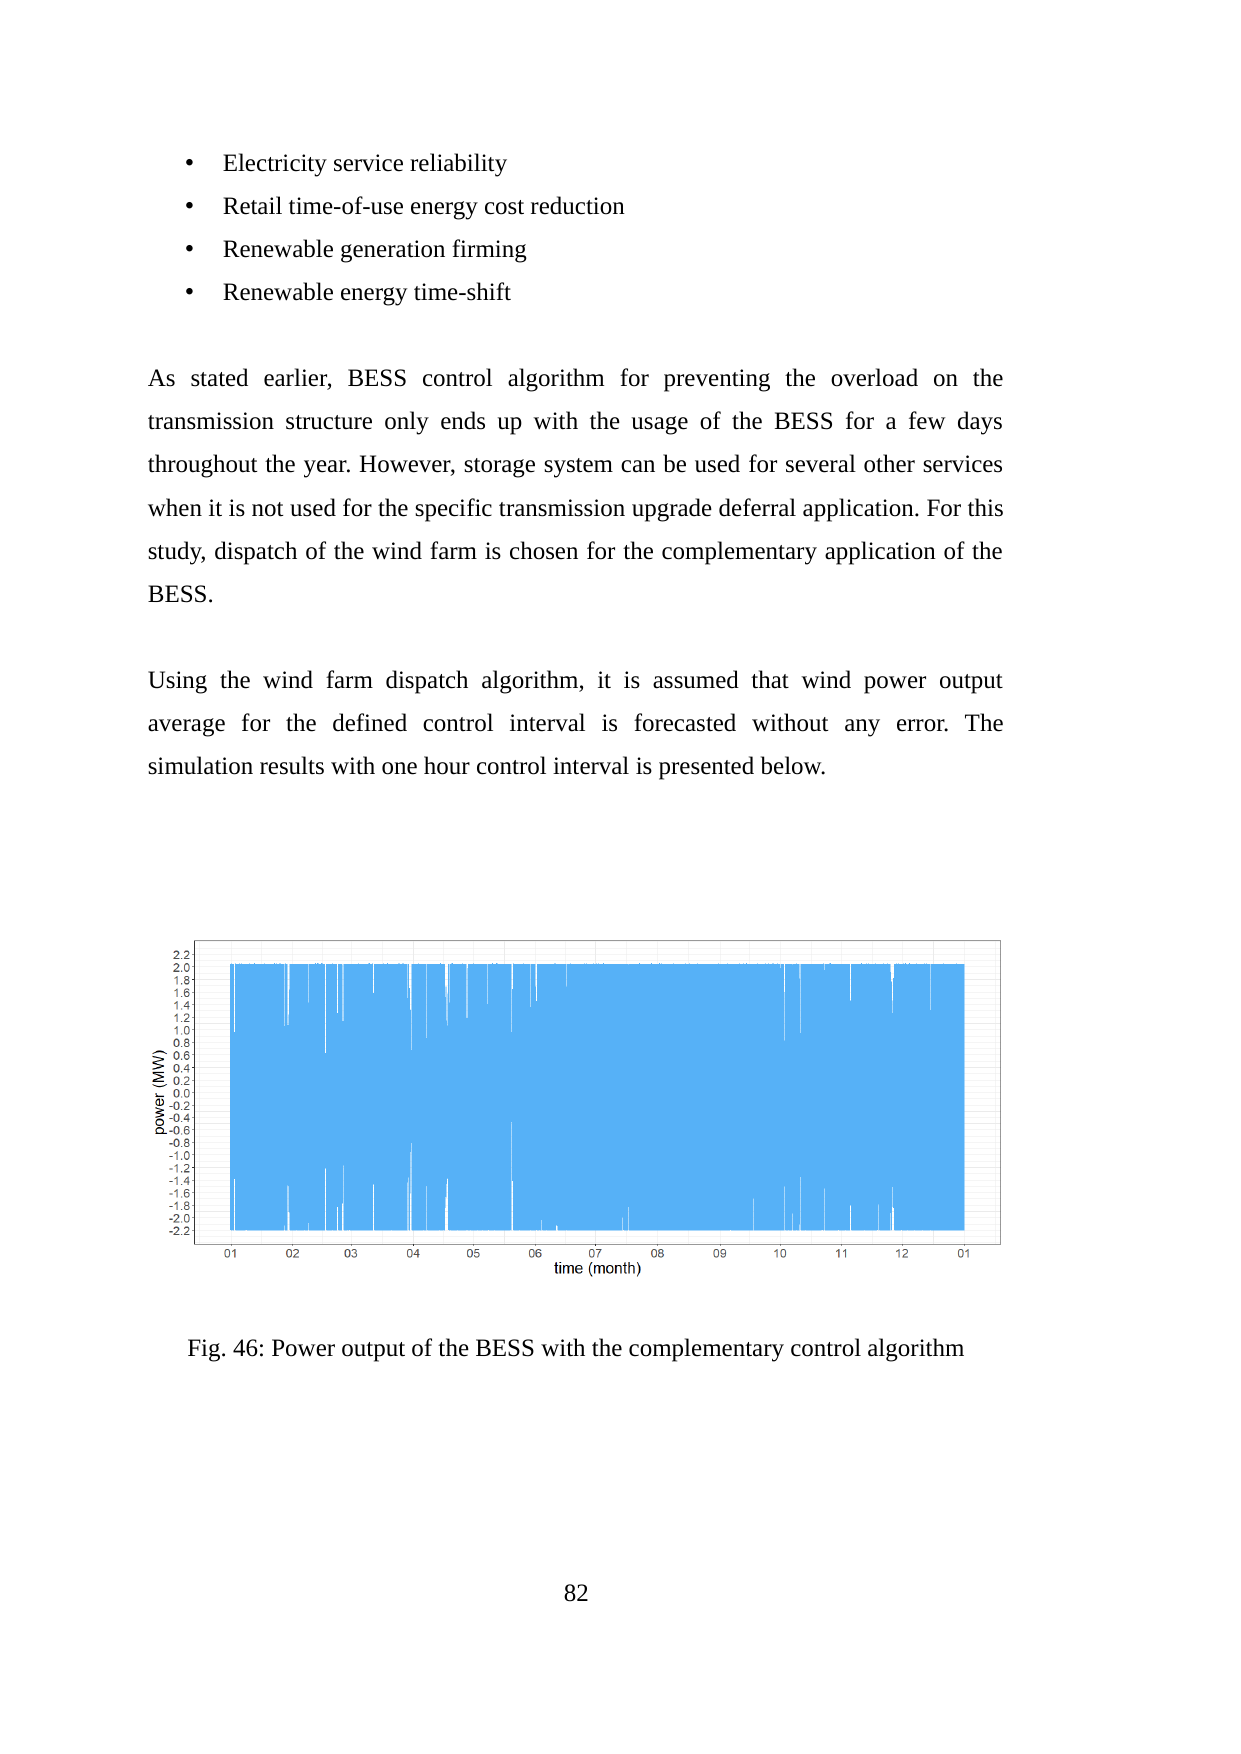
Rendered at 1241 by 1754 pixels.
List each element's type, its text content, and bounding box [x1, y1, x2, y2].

text Fig. 46: Power output of the BESS with the complementary control algorithm [148, 1333, 1004, 1361]
picture [147, 936, 1005, 1279]
text Using the wind farm dispatch algorithm, it is assumed that wind power output average for the defined control interval is forecasted without any error. The simulation results with one hour control interval is presented below. [148, 665, 1004, 780]
list Renewable energy time-shift [185, 277, 1004, 306]
list Renewable generation firming [185, 234, 1004, 263]
text As stated earlier, BESS control algorithm for preventing the overload on the transmission structure only ends up with the usage of the BESS for a few days throughout the year. However, storage system can be used for several other services when it is not used for the specific transmission upgrade deferral application. For this study, dispatch of the wind farm is chosen for the complementary application of the BESS. [148, 363, 1004, 608]
list Retail time-of-use energy cost reduction [185, 191, 1004, 219]
list Electricity service reliability [185, 148, 1004, 176]
